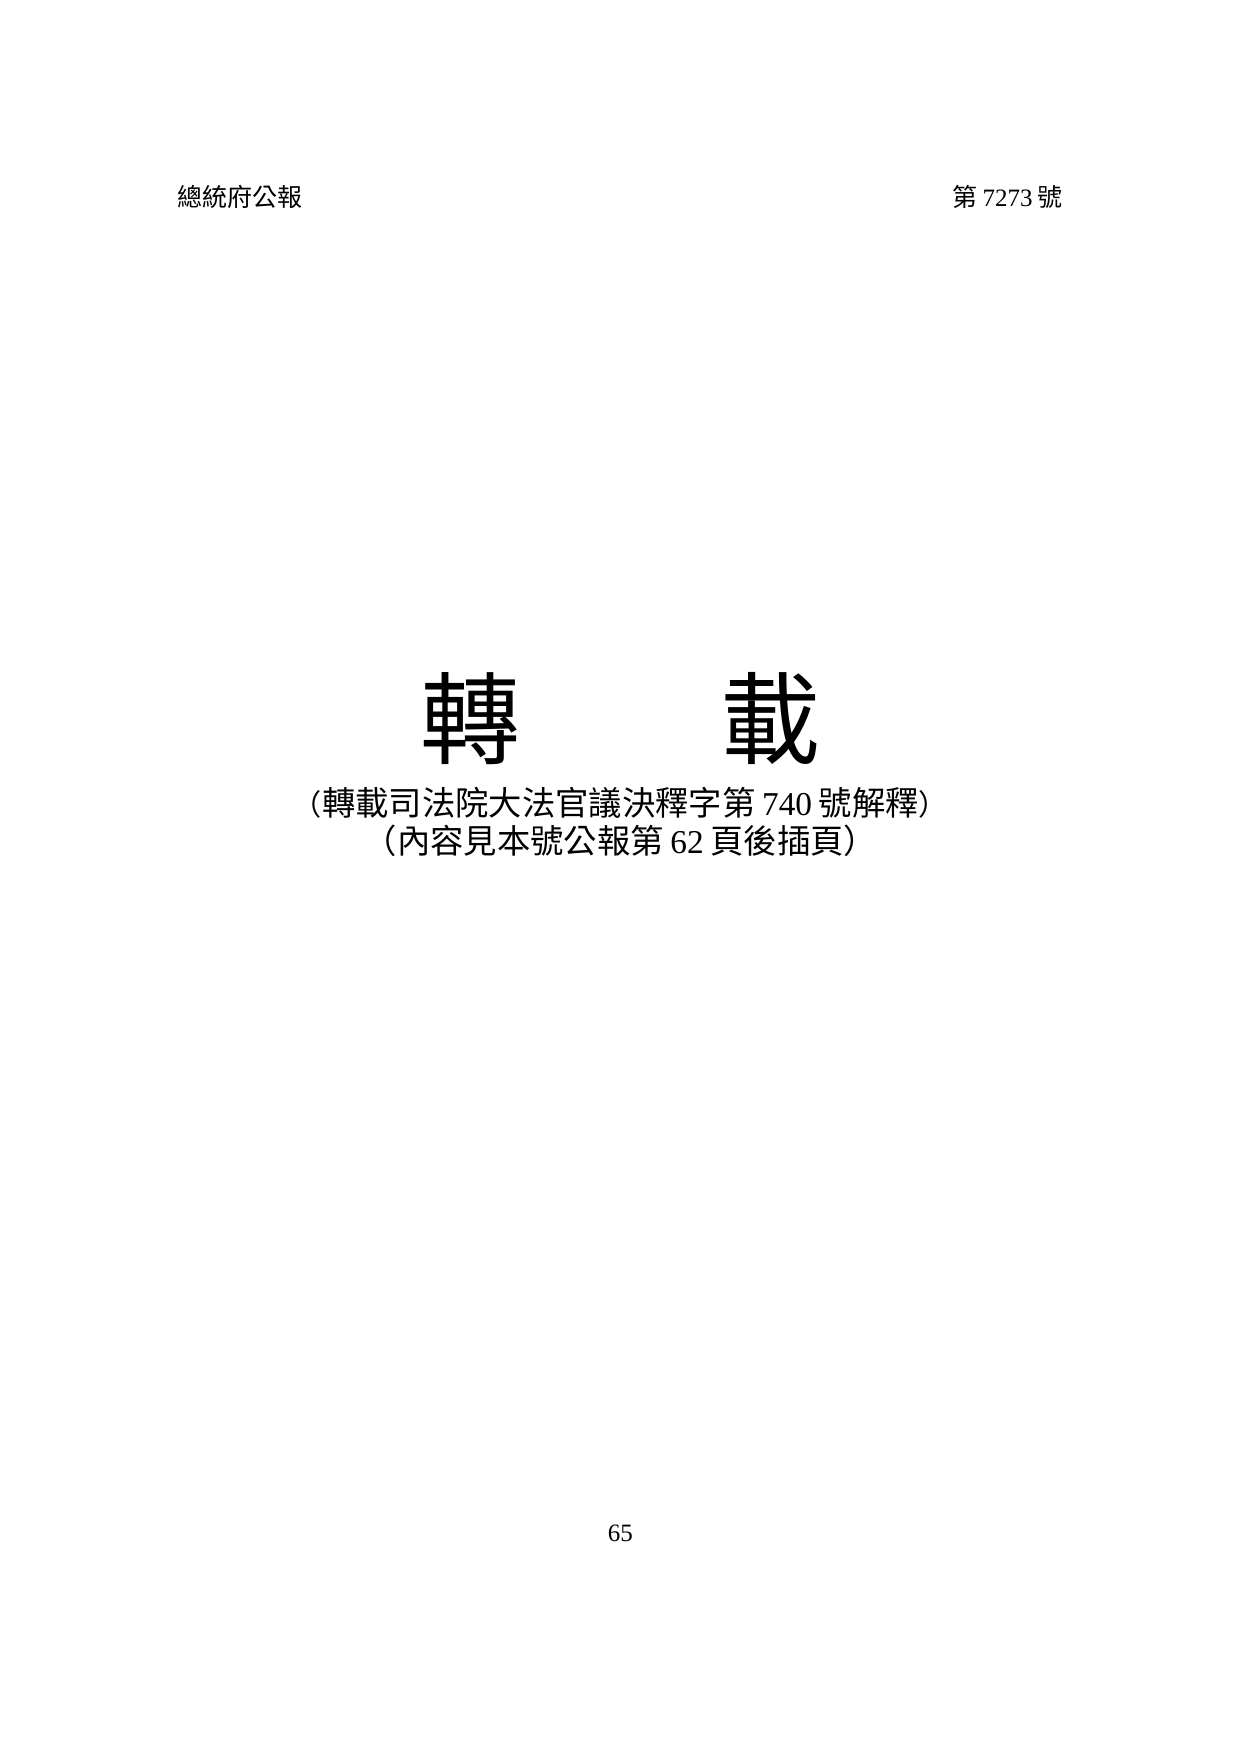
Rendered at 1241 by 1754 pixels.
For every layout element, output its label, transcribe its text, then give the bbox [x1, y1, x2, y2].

text （內容見本號公報第62頁後插頁） [177, 823, 1063, 861]
subtitle 轉 載 [177, 641, 1063, 786]
text （轉載司法院大法官議決釋字第740號解釋） [177, 786, 1063, 823]
